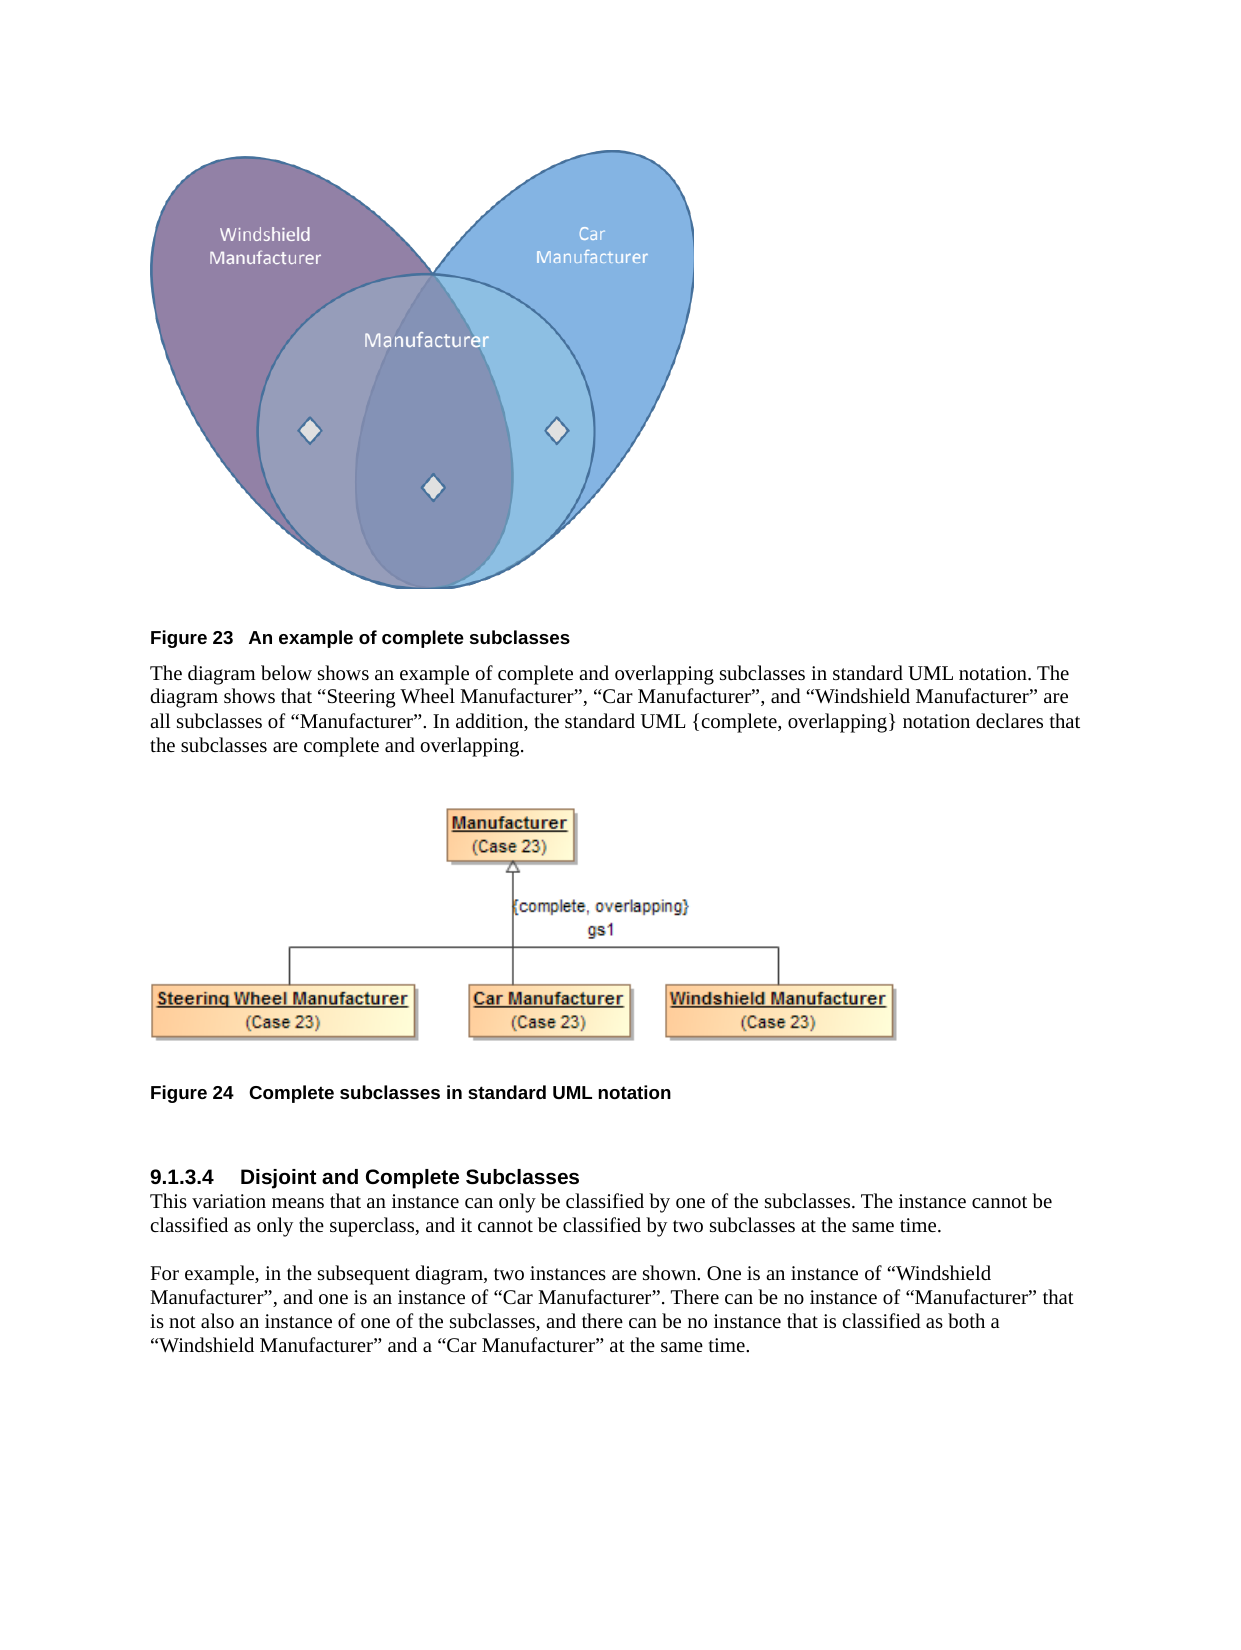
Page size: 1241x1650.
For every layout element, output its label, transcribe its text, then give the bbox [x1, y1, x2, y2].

subtitle Disjoint and Complete Subclasses [150, 1164, 1090, 1188]
text Figure 24 Complete subclasses in standard UML notation [150, 1081, 1090, 1103]
picture [150, 804, 903, 1044]
text Figure 23 An example of complete subclasses [150, 627, 1090, 648]
text The diagram below shows an example of complete and overlapping subclasses in standard UML notation. The diagram shows that “Steering Wheel Manufacturer”, “Car Manufacturer”, and “Windshield Manufacturer” are all subclasses of “Manufacturer”. In addition, the standard UML {complete, overlapping} notation declares that the subclasses are complete and overlapping. [150, 660, 1090, 757]
text For example, in the subsequent diagram, two instances are shown. One is an instance of “Windshield Manufacturer”, and one is an instance of “Car Manufacturer”. There can be no instance of “Manufacturer” that is not also an instance of one of the subclasses, and there can be no instance that is classified as both a “Windshield Manufacturer” and a “Car Manufacturer” at the same time. [150, 1261, 1090, 1357]
text This variation means that an instance can only be classified by one of the subclasses. The instance cannot be classified as only the superclass, and it cannot be classified by two subclasses at the same time. [150, 1188, 1090, 1237]
